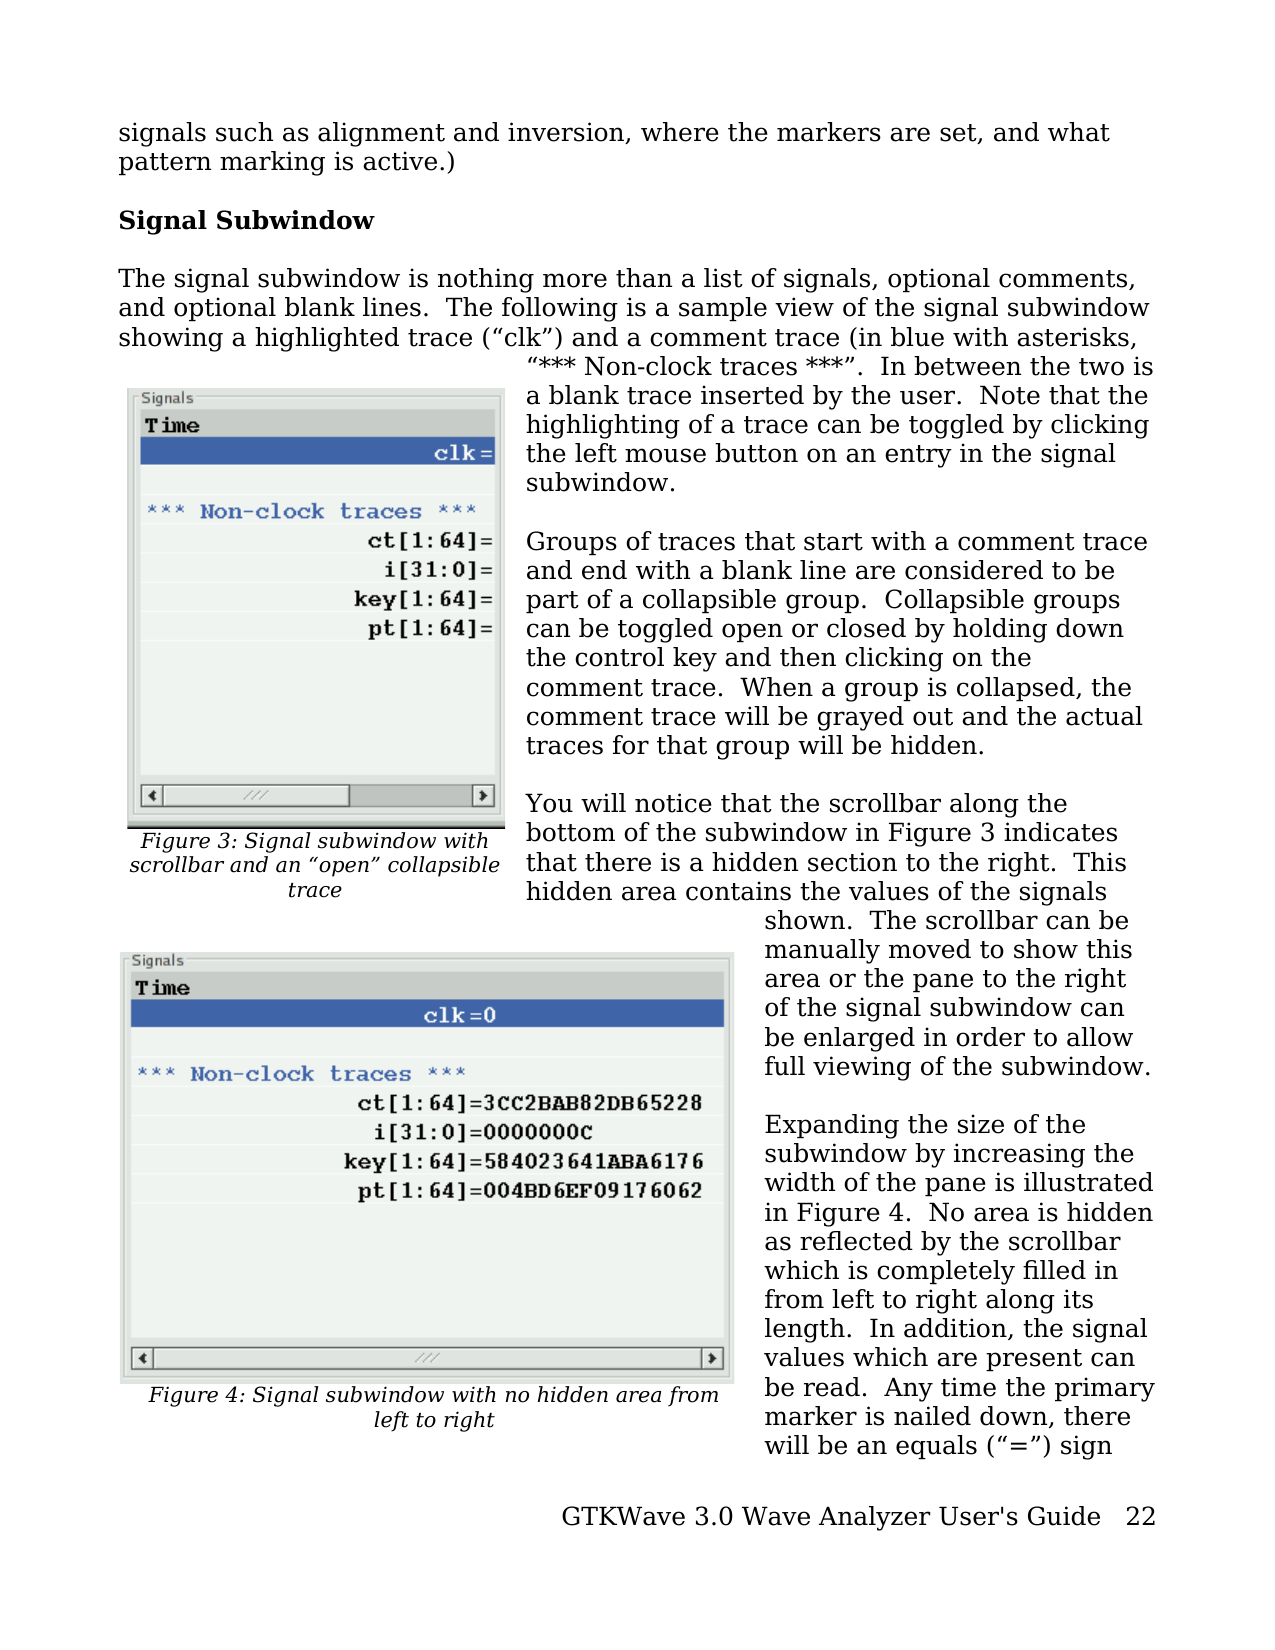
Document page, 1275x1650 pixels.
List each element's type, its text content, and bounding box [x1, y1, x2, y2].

text Figure 4: Signal subwindow with no hidden area from left to right [128, 1381, 742, 1432]
text Figure 3: Signal subwindow with scrollbar and an “open” collapsible trace [127, 829, 505, 902]
text Groups of traces that start with a comment trace and end with a blank line are considered to be part of a collapsible group. Collapsible groups can be toggled open or closed by holding down the control key and then clicking on the comment trace. When a group is collapsed, the comment trace will be grayed out and the actual traces for that group will be hidden. [514, 527, 1157, 760]
text signals such as alignment and inversion, where the markers are set, and what pattern marking is active.) [118, 118, 1157, 176]
text Signal Subwindow [118, 206, 1157, 235]
text Expanding the size of the subwindow by increasing the width of the pane is illustrated in Figure 4. No area is hidden as reflected by the scrollbar which is completely filled in from left to right along its length. In addition, the signal values which are present can be read. Any time the primary marker is nailed down, there will be an equals (“=”) sign [752, 1110, 1157, 1460]
picture [119, 952, 735, 1384]
text “*** Non-clock traces ***”. In between the two is a blank trace inserted by the user. Note that the highlighting of a trace can be toggled by clicking the left mouse button on an entry in the signal subwindow. [118, 352, 1157, 931]
picture [127, 388, 506, 829]
text You will notice that the scrollbar along the bottom of the subwindow in Figure 3 indicates that there is a hidden section to the right. This hidden area contains the values of the signals shown. The scrollbar can be manually moved to show this area or the pane to the right of the signal subwindow can be enlarged in order to allow full viewing of the subwindow. [118, 789, 1157, 1461]
text The signal subwindow is nothing more than a list of signals, optional comments, and optional blank lines. The following is a sample view of the signal subwindow showing a highlighted trace (“clk”) and a comment trace (in blue with asterisks, [118, 264, 1157, 352]
